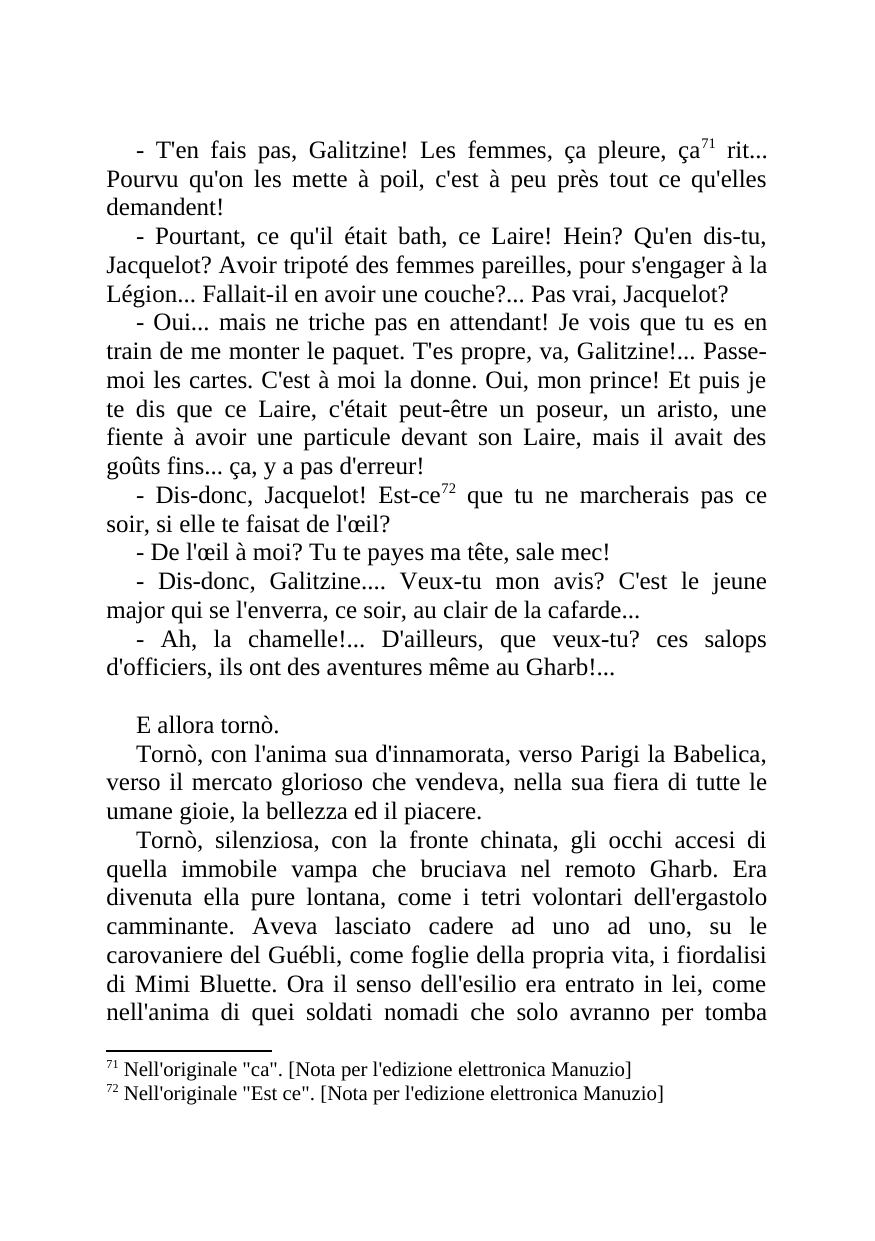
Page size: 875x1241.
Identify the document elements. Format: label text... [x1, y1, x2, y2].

text - De l'œil à moi? Tu te payes ma tête, sale mec! [106, 537, 768, 566]
text - Oui... mais ne triche pas en attendant! Je vois que tu es en train de me monter le paquet. T'es propre, va, Galitzine!... Passe-moi les cartes. C'est à moi la donne. Oui, mon prince! Et puis je te dis que ce Laire, c'était peut-être un poseur, un aristo, une fiente à avoir une particule devant son Laire, mais il avait des goûts fins... ça, y a pas d'erreur! [106, 307, 768, 480]
text - Pourtant, ce qu'il était bath, ce Laire! Hein? Qu'en dis-tu, Jacquelot? Avoir tripoté des femmes pareilles, pour s'engager à la Légion... Fallait-il en avoir une couche?... Pas vrai, Jacquelot? [106, 221, 768, 307]
text - Ah, la chamelle!... D'ailleurs, que veux-tu? ces salops d'officiers, ils ont des aventures même au Gharb!... [106, 624, 768, 681]
text - Dis-donc, Jacquelot! Est-ce que tu ne marcherais pas ce soir, si elle te faisat de l'œil? [106, 480, 768, 537]
text Nell'originale "ca". [Nota per l'edizione elettronica Manuzio] [106, 1057, 768, 1081]
text - Dis-donc, Galitzine.... Veux-tu mon avis? C'est le jeune major qui se l'enverra, ce soir, au clair de la cafarde... [106, 566, 768, 624]
text Tornò, silenziosa, con la fronte chinata, gli occhi accesi di quella immobile vampa che bruciava nel remoto Gharb. Era divenuta ella pure lontana, come i tetri volontari dell'ergastolo camminante. Aveva lasciato cadere ad uno ad uno, su le carovaniere del Guébli, come foglie della propria vita, i fiordalisi di Mimi Bluette. Ora il senso dell'esilio era entrato in lei, come nell'anima di quei soldati nomadi che solo avranno per tomba [106, 825, 768, 1026]
text Tornò, con l'anima sua d'innamorata, verso Parigi la Babelica, verso il mercato glorioso che vendeva, nella sua fiera di tutte le umane gioie, la bellezza ed il piacere. [106, 739, 768, 825]
text - T'en fais pas, Galitzine! Les femmes, ça pleure, ça rit... Pourvu qu'on les mette à poil, c'est à peu près tout ce qu'elles demandent! [106, 135, 768, 221]
text E allora tornò. [106, 710, 768, 739]
text Nell'originale "Est ce". [Nota per l'edizione elettronica Manuzio] [106, 1081, 768, 1105]
